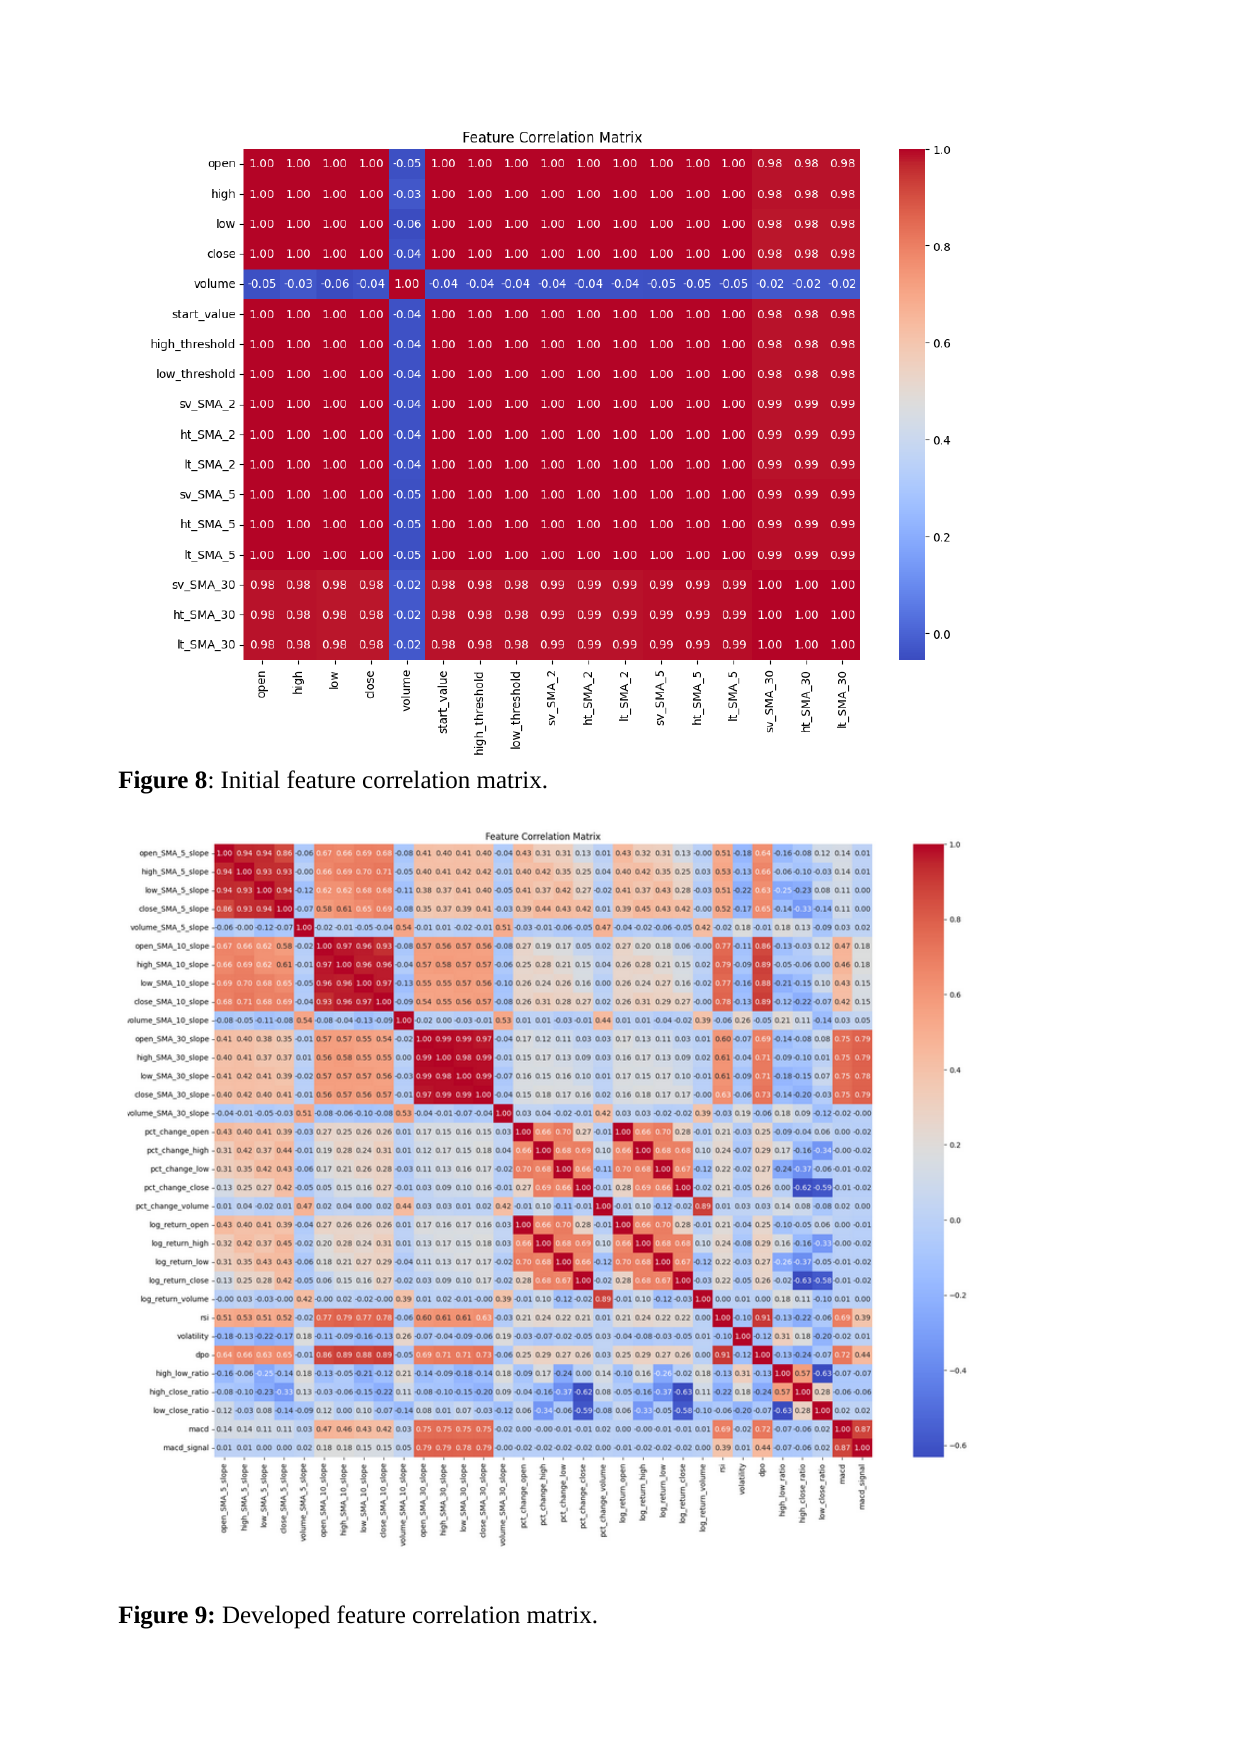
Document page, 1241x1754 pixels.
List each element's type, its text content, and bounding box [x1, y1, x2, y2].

picture [118, 123, 966, 761]
text Figure 9: Developed feature correlation matrix. [118, 1600, 1122, 1629]
picture [127, 827, 971, 1549]
text Figure 8: Initial feature correlation matrix. [118, 761, 1122, 793]
